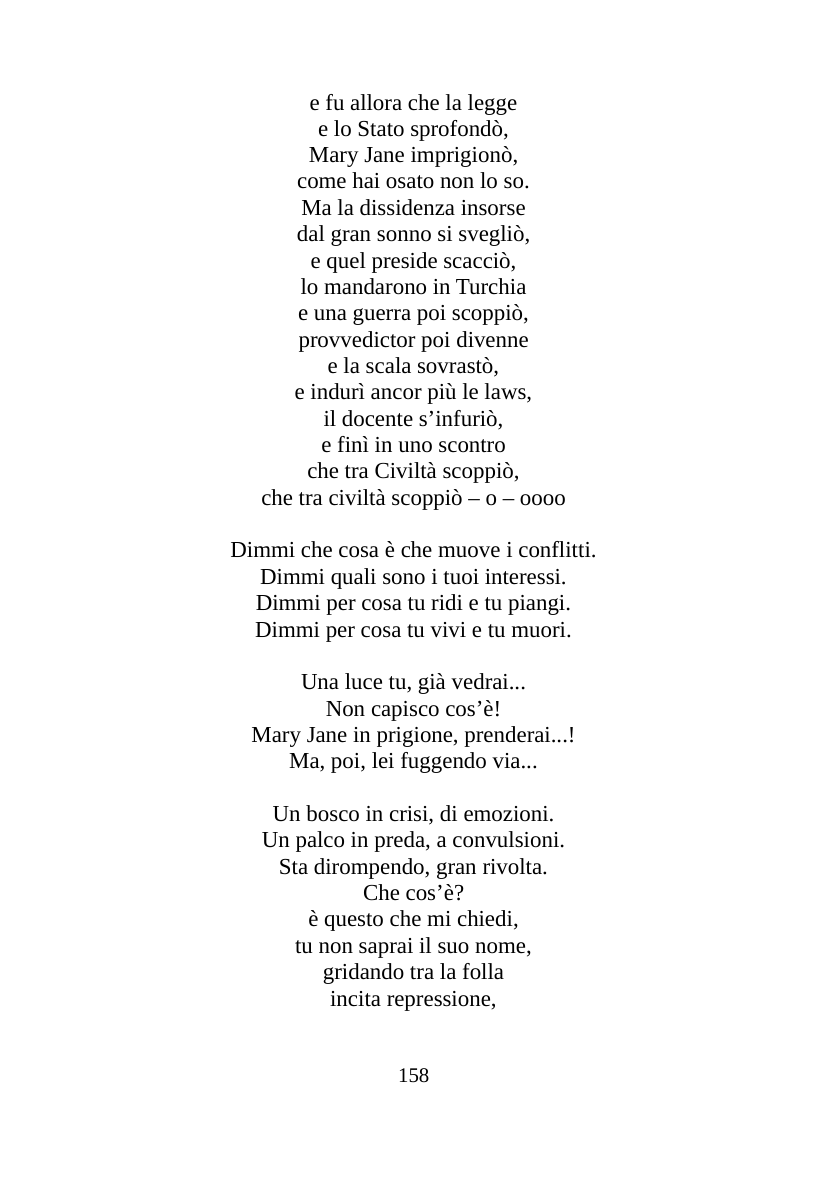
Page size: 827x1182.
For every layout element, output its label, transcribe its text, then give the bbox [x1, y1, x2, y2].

text e una guerra poi scoppiò, [88, 299, 738, 326]
text Che cos’è? [88, 879, 738, 906]
text Un palco in preda, a convulsioni. [88, 826, 738, 853]
text provvedictor poi divenne [88, 326, 738, 352]
text e indurì ancor più le laws, [88, 378, 738, 405]
text Dimmi per cosa tu ridi e tu piangi. [88, 589, 738, 616]
text Un bosco in crisi, di emozioni. [88, 800, 738, 826]
text tu non saprai il suo nome, [88, 932, 738, 958]
text e la scala sovrastò, [88, 352, 738, 378]
text Mary Jane imprigionò, [88, 141, 738, 168]
text e quel preside scacciò, [88, 247, 738, 273]
text Ma, poi, lei fuggendo via... [88, 747, 738, 774]
text lo mandarono in Turchia [88, 273, 738, 299]
text e lo Stato sprofondò, [88, 115, 738, 141]
text il docente s’infuriò, [88, 405, 738, 431]
text incita repressione, [88, 984, 738, 1011]
text Ma la dissidenza insorse [88, 194, 738, 220]
text Dimmi quali sono i tuoi interessi. [88, 563, 738, 589]
text Dimmi che cosa è che muove i conflitti. [88, 537, 738, 563]
text e finì in uno scontro [88, 431, 738, 457]
text che tra civiltà scoppiò – o – oooo [88, 484, 738, 510]
text Mary Jane in prigione, prenderai...! [88, 721, 738, 747]
text Dimmi per cosa tu vivi e tu muori. [88, 616, 738, 642]
text Non capisco cos’è! [88, 695, 738, 721]
text è questo che mi chiedi, [88, 906, 738, 932]
text gridando tra la folla [88, 958, 738, 984]
text dal gran sonno si svegliò, [88, 220, 738, 247]
text che tra Civiltà scoppiò, [88, 457, 738, 484]
text Sta dirompendo, gran rivolta. [88, 853, 738, 879]
text Una luce tu, già vedrai... [88, 668, 738, 695]
text e fu allora che la legge [88, 88, 738, 115]
text come hai osato non lo so. [88, 168, 738, 194]
